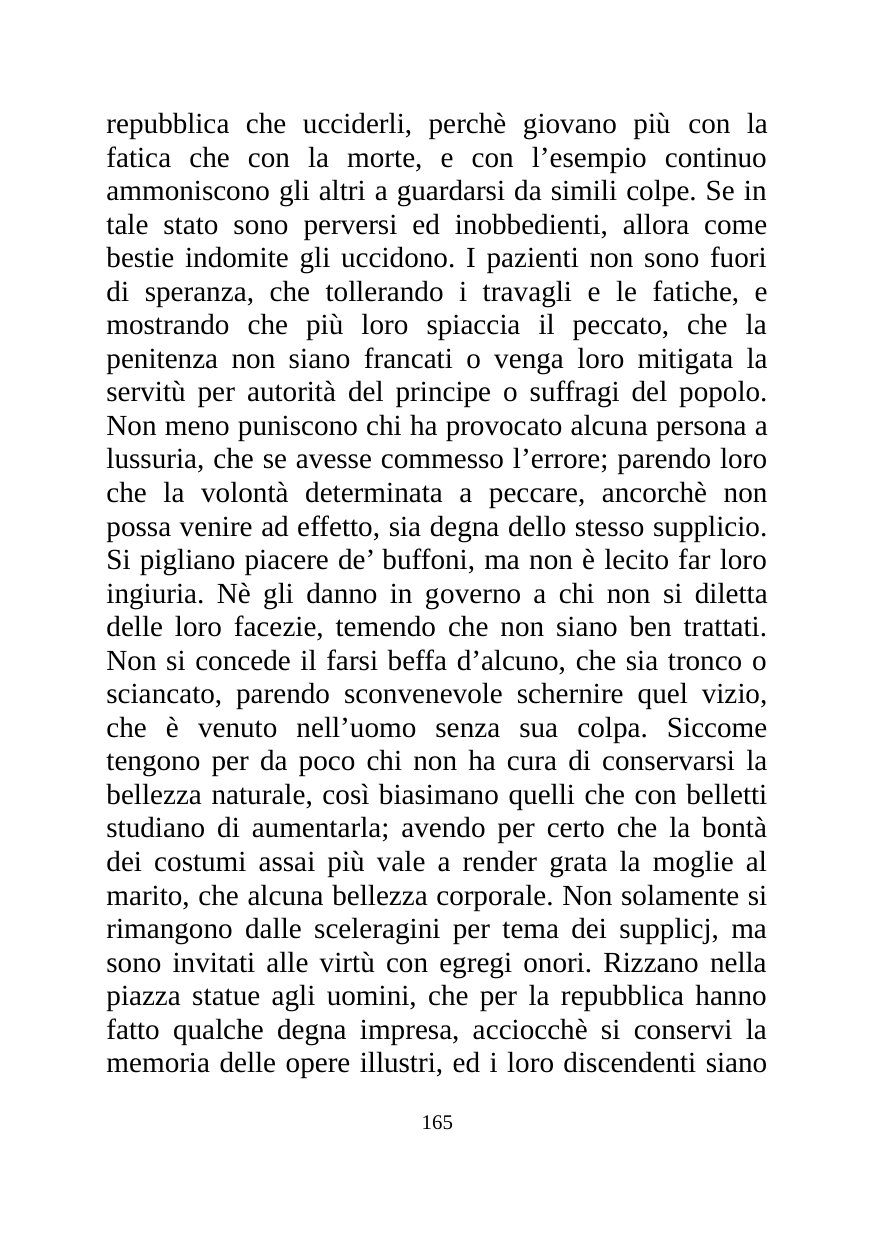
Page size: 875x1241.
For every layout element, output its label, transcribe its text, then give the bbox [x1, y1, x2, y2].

text repubblica che ucciderli, perchè giovano più con la fatica che con la morte, e con l’esempio continuo ammoniscono gli altri a guardarsi da simili colpe. Se in tale stato sono perversi ed inobbedienti, allora come bestie indomite gli uccidono. I pazienti non sono fuori di speranza, che tollerando i travagli e le fatiche, e mostrando che più loro spiaccia il peccato, che la penitenza non siano francati o venga loro mitigata la servitù per autorità del principe o suffragi del popolo. Non meno puniscono chi ha provocato alcuna persona a lussuria, che se avesse commesso l’errore; parendo loro che la volontà determinata a peccare, ancorchè non possa venire ad effetto, sia degna dello stesso supplicio. Si pigliano piacere de’ buffoni, ma non è lecito far loro ingiuria. Nè gli danno in governo a chi non si diletta delle loro facezie, temendo che non siano ben trattati. Non si concede il farsi beffa d’alcuno, che sia tronco o sciancato, parendo sconvenevole schernire quel vizio, che è venuto nell’uomo senza sua colpa. Siccome tengono per da poco chi non ha cura di conservarsi la bellezza naturale, così biasimano quelli che con belletti studiano di aumentarla; avendo per certo che la bontà dei costumi assai più vale a render grata la moglie al marito, che alcuna bellezza corporale. Non solamente si rimangono dalle sceleragini per tema dei supplicj, ma sono invitati alle virtù con egregi onori. Rizzano nella piazza statue agli uomini, che per la repubblica hanno fatto qualche degna impresa, acciocchè si conservi la memoria delle opere illustri, ed i loro discendenti siano [106, 106, 768, 1079]
